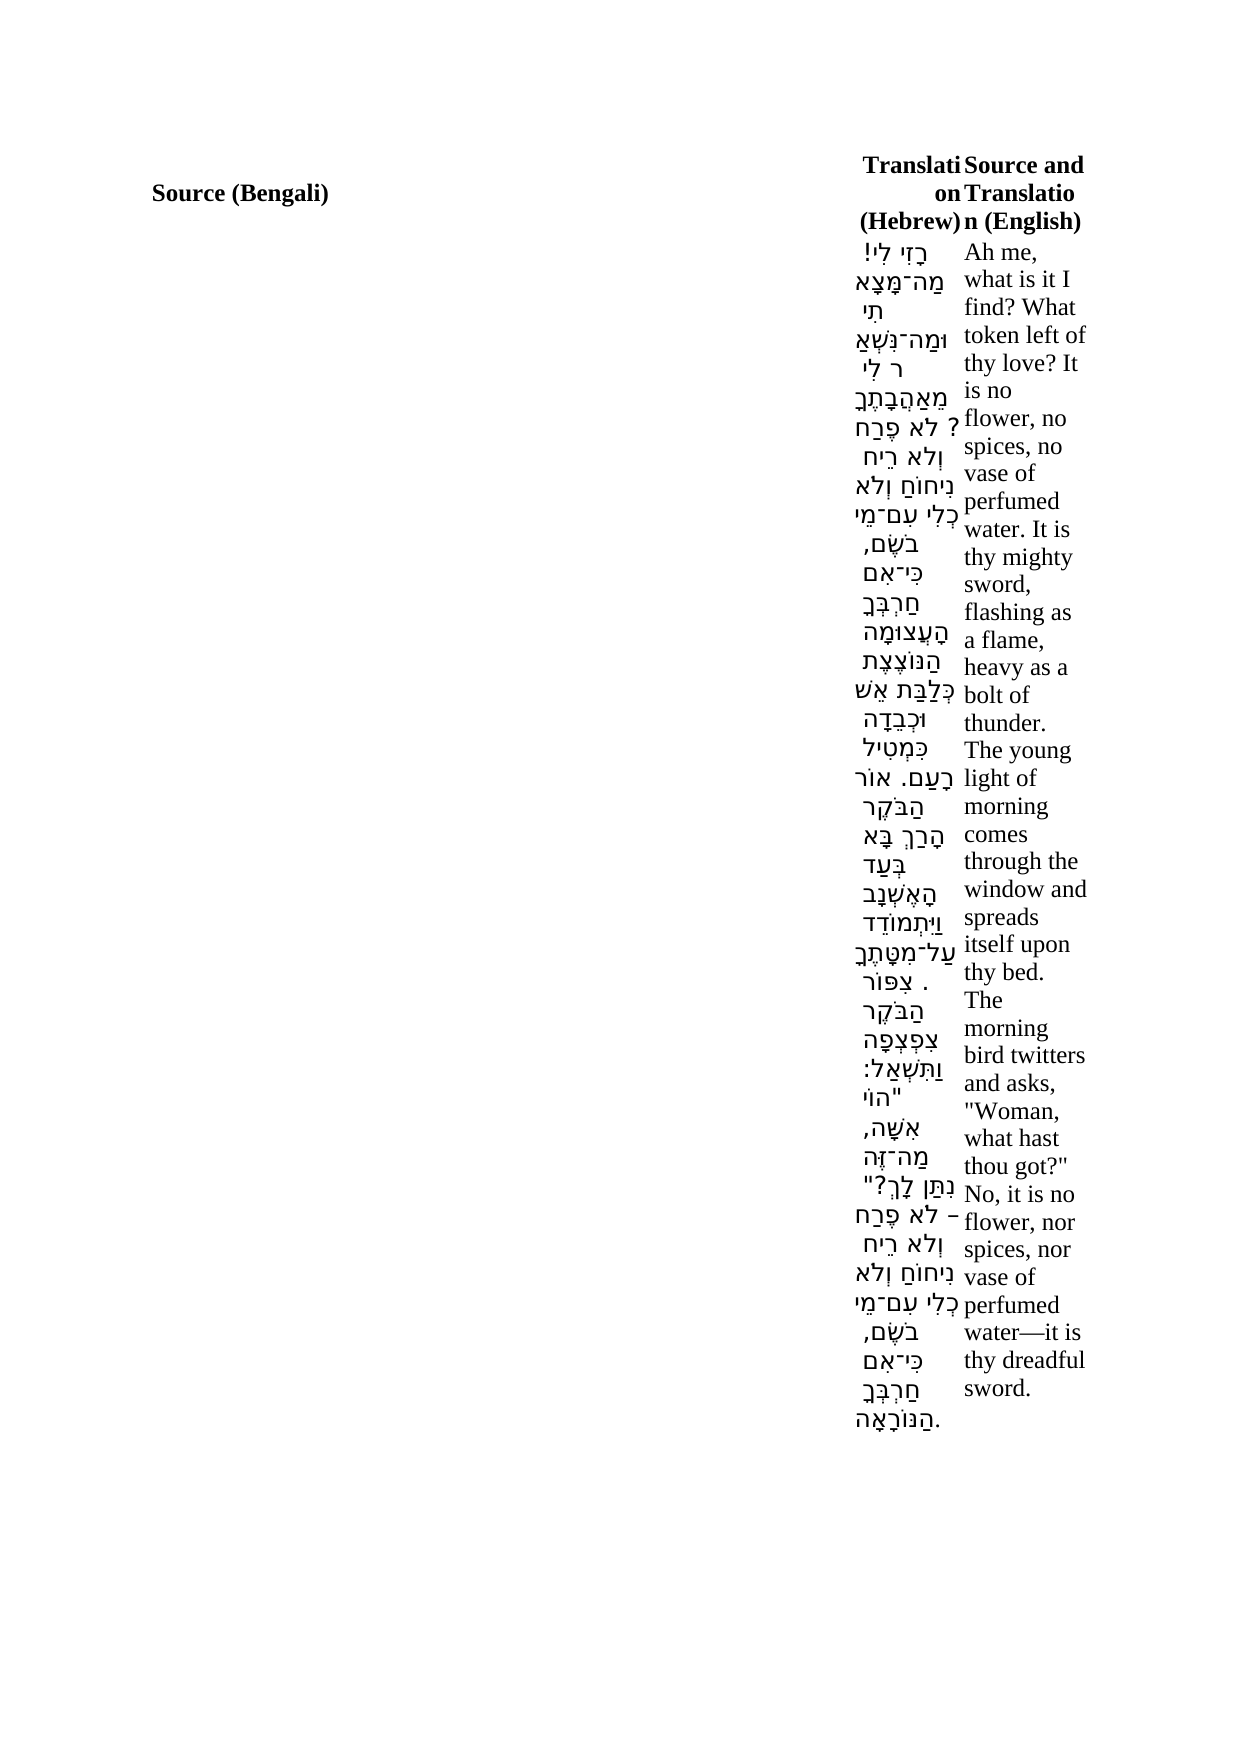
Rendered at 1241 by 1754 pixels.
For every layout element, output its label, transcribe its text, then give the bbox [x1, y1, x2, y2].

table_header Translation (Hebrew) [853, 150, 962, 236]
table_header Source and Translation (English) [962, 150, 1090, 236]
table_header Source (Bengali) [150, 150, 852, 236]
table_cell רָזִי לִי! מַה־מָּצָאתִי וּמַה־נִּשְׁאַר לִי מֵאַהֲבָתֶךָ? לֹא פֶרַח וְלא רֵיח נִיחוֹחַ וְלֹא כְלִי עִם־מֵי בֹשֶׂם, כִּי־אִם חַרְבְּךָ הָעֲצוּמָה הַנּוֹצֶצֶת כְּלַבַּת אֵשׁ וּכְבֵדָה כִּמְטִיל רָעַם. אוֹר הַבֹּקֶר הָרַךְ בָּא בְּעַד הָאֶשְׁנָב וַיִּתְמוֹדֵד עַל־מִטָּתֶךָ. צִפּוֹר הַבֹּקֶר צִפְצְפָה וַתִּשְׁאַל: "הוֹי אִשָּׁה, מַה־זֶּה נִתַּן לָךְ?" – לֹא פֶרַח וְלא רֵיח נִיחוֹחַ וְלֹא כְלִי עִם־מֵי בֹשֶׂם, כִּי־אִם חַרְבְּךָ הַנּוֹרָאָה. [853, 236, 962, 1435]
table_cell Ah me, what is it I find? What token left of thy love? It is no flower, no spices, no vase of perfumed water. It is thy mighty sword, flashing as a flame, heavy as a bolt of thunder. The young light of morning comes through the window and spreads itself upon thy bed. The morning bird twitters and asks, "Woman, what hast thou got?" No, it is no flower, nor spices, nor vase of perfumed water—it is thy dreadful sword. [962, 236, 1090, 1435]
